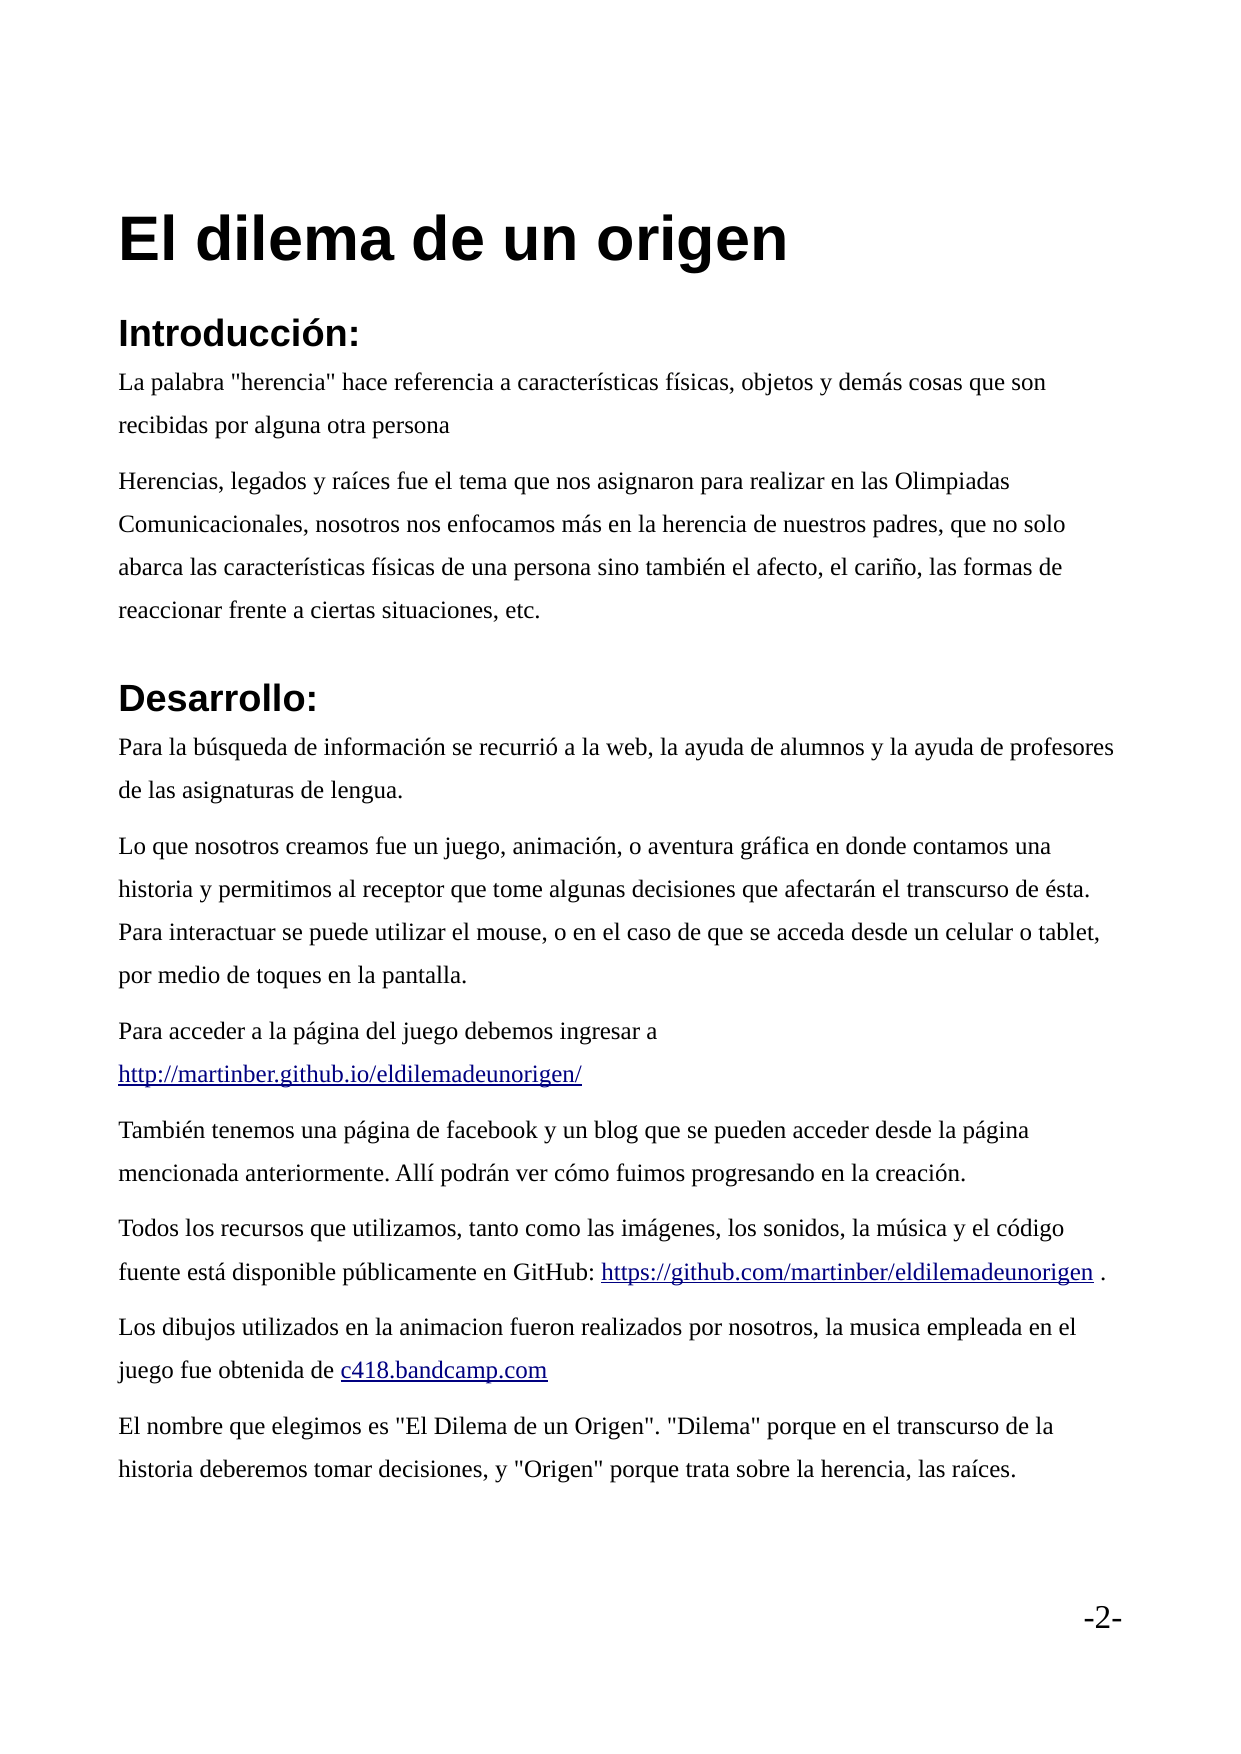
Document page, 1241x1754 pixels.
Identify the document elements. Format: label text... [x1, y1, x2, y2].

text Herencias, legados y raíces fue el tema que nos asignaron para realizar en las Olimpiadas Comunicacionales, nosotros nos enfocamos más en la herencia de nuestros padres, que no solo abarca las características físicas de una persona sino también el afecto, el cariño, las formas de reaccionar frente a ciertas situaciones, etc. [118, 466, 1122, 624]
subtitle El dilema de un origen [118, 201, 1122, 274]
text La palabra "herencia" hace referencia a características físicas, objetos y demás cosas que son recibidas por alguna otra persona [118, 367, 1122, 439]
subtitle Introducción: [118, 311, 1122, 355]
text Para la búsqueda de información se recurrió a la web, la ayuda de alumnos y la ayuda de profesores de las asignaturas de lengua. [118, 732, 1122, 804]
text Los dibujos utilizados en la animacion fueron realizados por nosotros, la musica empleada en el juego fue obtenida de c418.bandcamp.com [118, 1312, 1122, 1384]
text Lo que nosotros creamos fue un juego, animación, o aventura gráfica en donde contamos una historia y permitimos al receptor que tome algunas decisiones que afectarán el transcurso de ésta. Para interactuar se puede utilizar el mouse, o en el caso de que se acceda desde un celular o tablet, por medio de toques en la pantalla. [118, 831, 1122, 989]
text El nombre que elegimos es "El Dilema de un Origen". "Dilema" porque en el transcurso de la historia deberemos tomar decisiones, y "Origen" porque trata sobre la herencia, las raíces. [118, 1411, 1122, 1483]
text Para acceder a la página del juego debemos ingresar a http://martinber.github.io/eldilemadeunorigen/ [118, 1016, 1122, 1088]
text Todos los recursos que utilizamos, tanto como las imágenes, los sonidos, la música y el código fuente está disponible públicamente en GitHub: https://github.com/martinber/eldilemadeunorigen . [118, 1213, 1122, 1285]
subtitle Desarrollo: [118, 676, 1122, 720]
text También tenemos una página de facebook y un blog que se pueden acceder desde la página mencionada anteriormente. Allí podrán ver cómo fuimos progresando en la creación. [118, 1115, 1122, 1187]
